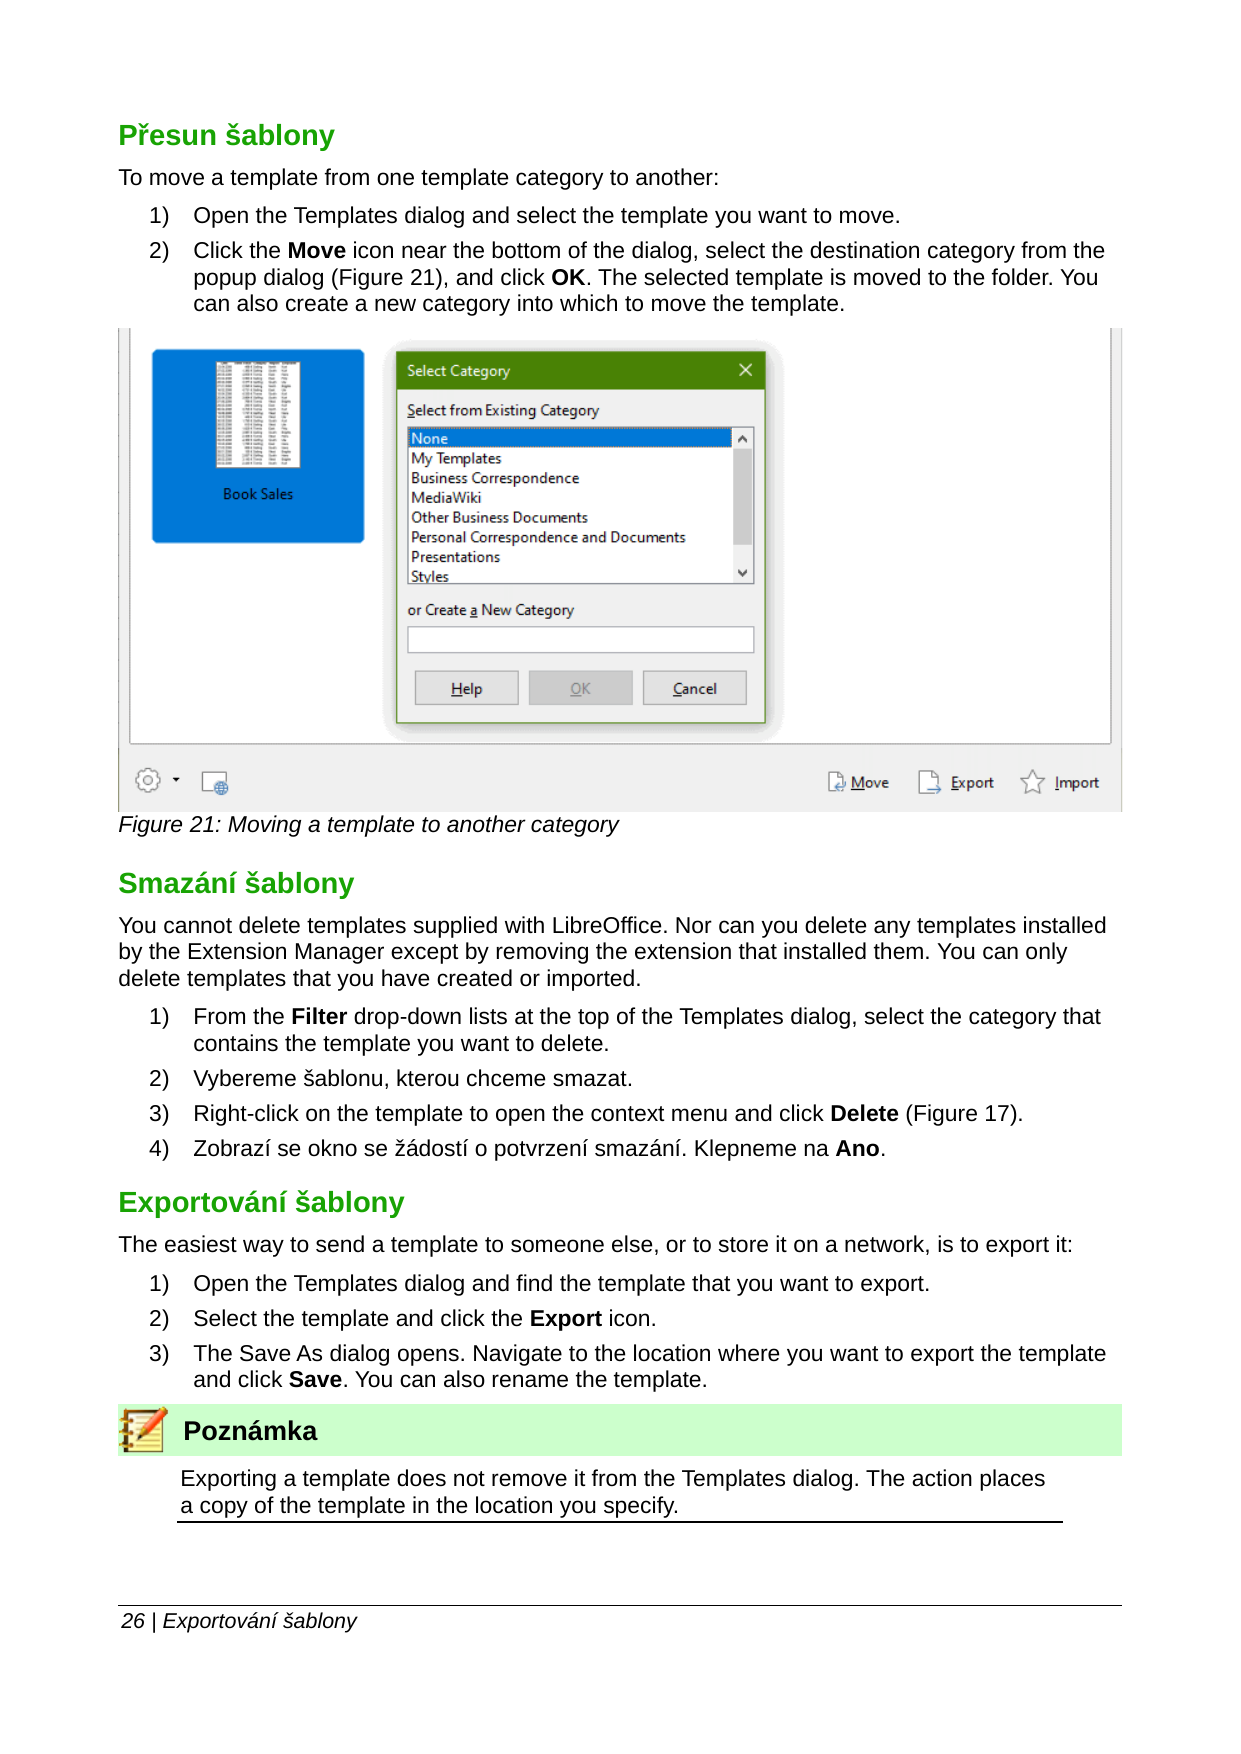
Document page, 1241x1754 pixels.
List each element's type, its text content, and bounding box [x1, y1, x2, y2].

subtitle Exportování šablony [118, 1185, 1122, 1219]
list Open the Templates dialog and find the template that you want to export. [169, 1269, 1122, 1296]
text Exporting a template does not remove it from the Templates dialog. The action places a copy of the template in the location you specify. [177, 1462, 1063, 1521]
subtitle Smazání šablony [118, 866, 1122, 900]
list Vybereme šablonu, kterou chceme smazat. [169, 1065, 1122, 1091]
text Figure 21: Moving a template to another category [118, 812, 1122, 838]
list Open the Templates dialog and select the template you want to move. [169, 202, 1122, 229]
list The easiest way to send a template to someone else, or to store it on a network, is to export it: [118, 1231, 1122, 1257]
list You cannot delete templates supplied with LibreOffice. Nor can you delete any templates installed by the Extension Manager except by removing the extension that installed them. You can only delete templates that you have created or imported. [118, 912, 1122, 991]
subtitle Poznámka [118, 1404, 1122, 1456]
picture [118, 328, 1123, 812]
picture [119, 1405, 170, 1456]
list To move a template from one template category to another: [118, 163, 1122, 190]
subtitle Přesun šablony [118, 118, 1122, 152]
list From the Filter drop-down lists at the top of the Templates dialog, select the category that contains the template you want to delete. [169, 1003, 1122, 1056]
list Click the Move icon near the bottom of the dialog, select the destination category from the popup dialog (Figure 21), and click OK. The selected template is moved to the folder. You can also create a new category into which to move the template. [169, 237, 1122, 317]
list Select the template and click the Export icon. [169, 1305, 1122, 1331]
list Right-click on the template to open the context menu and click Delete (Figure 17). [169, 1100, 1122, 1126]
list The Save As dialog opens. Navigate to the location where you want to export the template and click Save. You can also rename the template. [169, 1340, 1122, 1393]
list Zobrazí se okno se žádostí o potvrzení smazání. Klepneme na Ano. [169, 1135, 1122, 1162]
